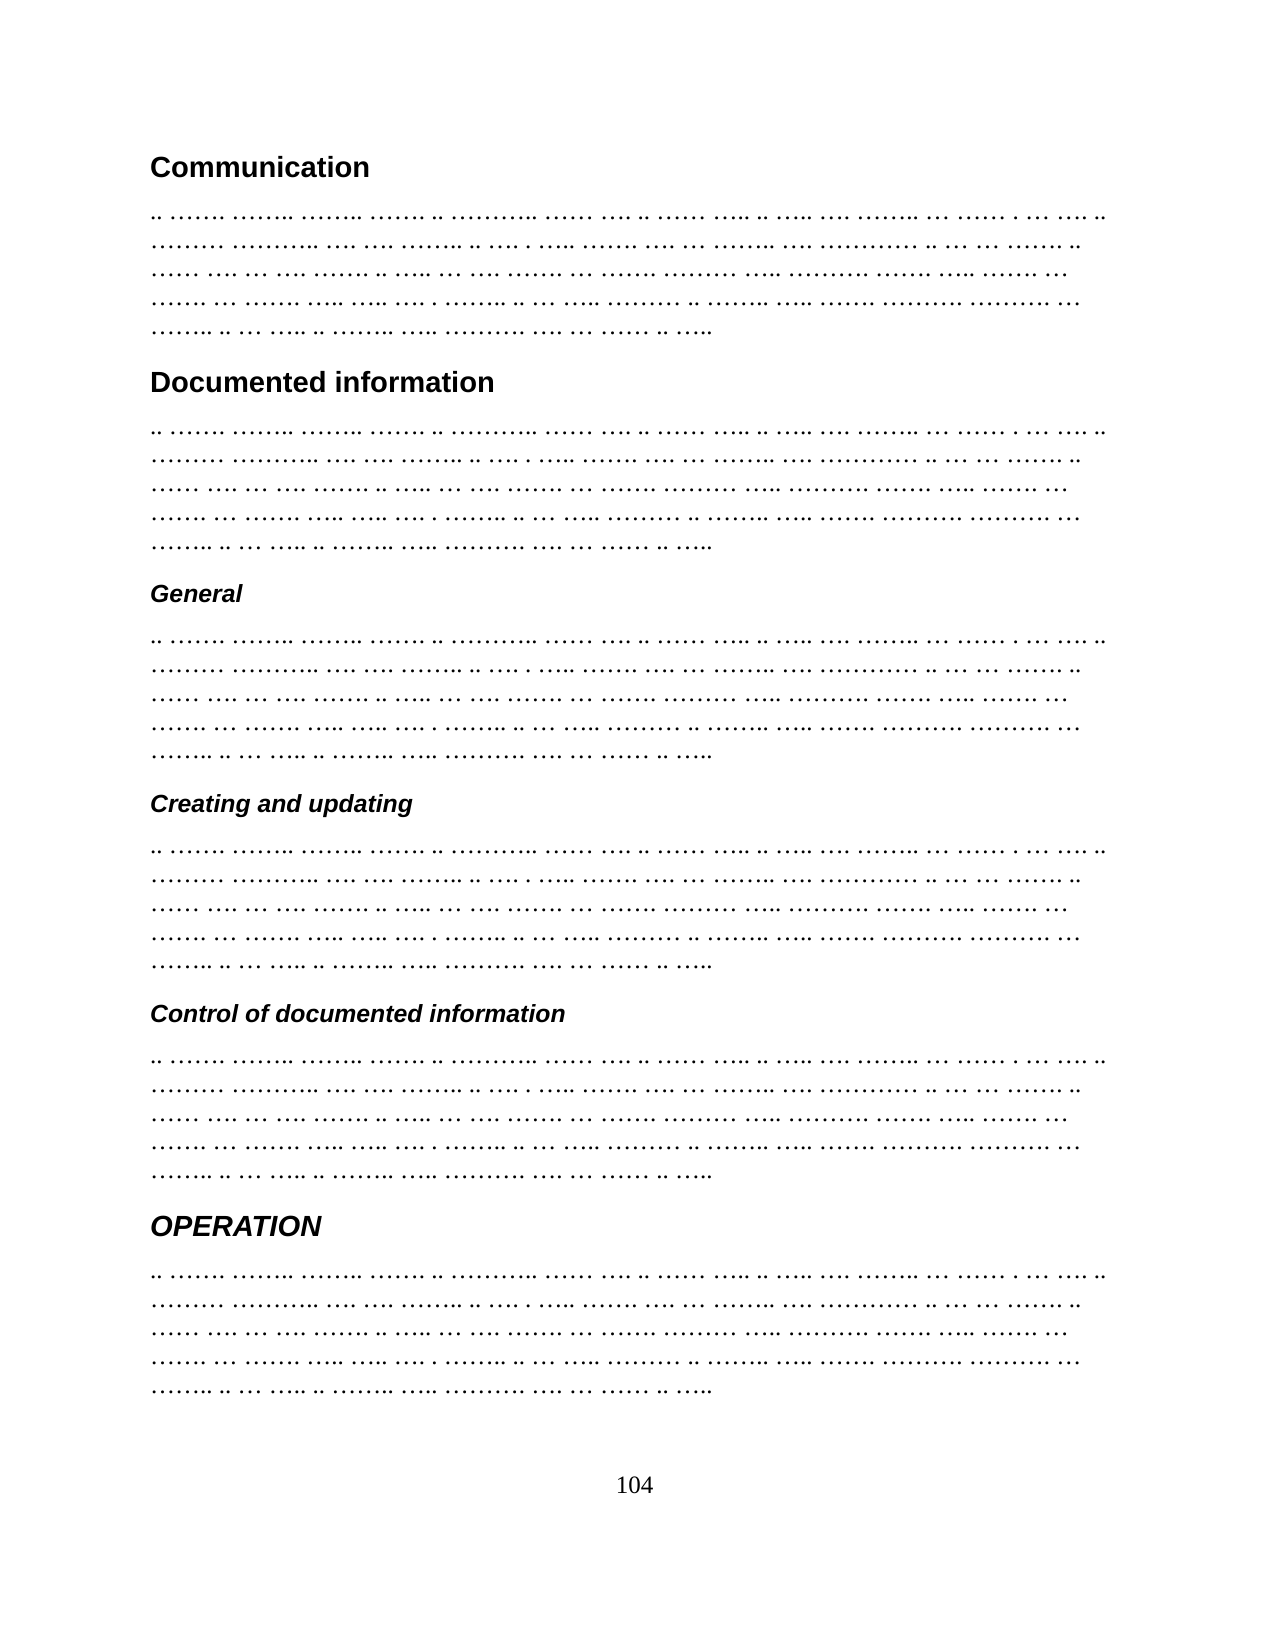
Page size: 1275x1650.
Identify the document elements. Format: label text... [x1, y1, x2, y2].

subtitle Creating and updating [150, 789, 1125, 818]
text .. ……. …….. …….. ……. .. ……….. …… …. .. …… ….. .. ….. …. …….. … …… . … …. .. ……… ……….. …. …. …….. .. …. . ….. ……. …. … …….. …. ………… .. … … ……. .. …… …. … …. ……. .. ….. … …. ……. … ……. ……… ….. ………. ……. ….. ……. … ……. … ……. ….. ….. …. . …….. .. … ….. ……… .. …….. ….. ……. ………. ………. … …….. .. … ….. .. …….. ….. ………. …. … …… .. ….. [150, 1255, 1125, 1399]
subtitle OPERATION [150, 1209, 1125, 1242]
subtitle Communication [150, 150, 1125, 183]
text .. ……. …….. …….. ……. .. ……….. …… …. .. …… ….. .. ….. …. …….. … …… . … …. .. ……… ……….. …. …. …….. .. …. . ….. ……. …. … …….. …. ………… .. … … ……. .. …… …. … …. ……. .. ….. … …. ……. … ……. ……… ….. ………. ……. ….. ……. … ……. … ……. ….. ….. …. . …….. .. … ….. ……… .. …….. ….. ……. ………. ………. … …….. .. … ….. .. …….. ….. ………. …. … …… .. ….. [150, 411, 1125, 554]
text .. ……. …….. …….. ……. .. ……….. …… …. .. …… ….. .. ….. …. …….. … …… . … …. .. ……… ……….. …. …. …….. .. …. . ….. ……. …. … …….. …. ………… .. … … ……. .. …… …. … …. ……. .. ….. … …. ……. … ……. ……… ….. ………. ……. ….. ……. … ……. … ……. ….. ….. …. . …….. .. … ….. ……… .. …….. ….. ……. ………. ………. … …….. .. … ….. .. …….. ….. ………. …. … …… .. ….. [150, 196, 1125, 340]
subtitle Documented information [150, 365, 1125, 398]
text .. ……. …….. …….. ……. .. ……….. …… …. .. …… ….. .. ….. …. …….. … …… . … …. .. ……… ……….. …. …. …….. .. …. . ….. ……. …. … …….. …. ………… .. … … ……. .. …… …. … …. ……. .. ….. … …. ……. … ……. ……… ….. ………. ……. ….. ……. … ……. … ……. ….. ….. …. . …….. .. … ….. ……… .. …….. ….. ……. ………. ………. … …….. .. … ….. .. …….. ….. ………. …. … …… .. ….. [150, 830, 1125, 974]
text .. ……. …….. …….. ……. .. ……….. …… …. .. …… ….. .. ….. …. …….. … …… . … …. .. ……… ……….. …. …. …….. .. …. . ….. ……. …. … …….. …. ………… .. … … ……. .. …… …. … …. ……. .. ….. … …. ……. … ……. ……… ….. ………. ……. ….. ……. … ……. … ……. ….. ….. …. . …….. .. … ….. ……… .. …….. ….. ……. ………. ………. … …….. .. … ….. .. …….. ….. ………. …. … …… .. ….. [150, 1040, 1125, 1184]
subtitle General [150, 579, 1125, 608]
subtitle Control of documented information [150, 999, 1125, 1028]
text .. ……. …….. …….. ……. .. ……….. …… …. .. …… ….. .. ….. …. …….. … …… . … …. .. ……… ……….. …. …. …….. .. …. . ….. ……. …. … …….. …. ………… .. … … ……. .. …… …. … …. ……. .. ….. … …. ……. … ……. ……… ….. ………. ……. ….. ……. … ……. … ……. ….. ….. …. . …….. .. … ….. ……… .. …….. ….. ……. ………. ………. … …….. .. … ….. .. …….. ….. ………. …. … …… .. ….. [150, 621, 1125, 764]
